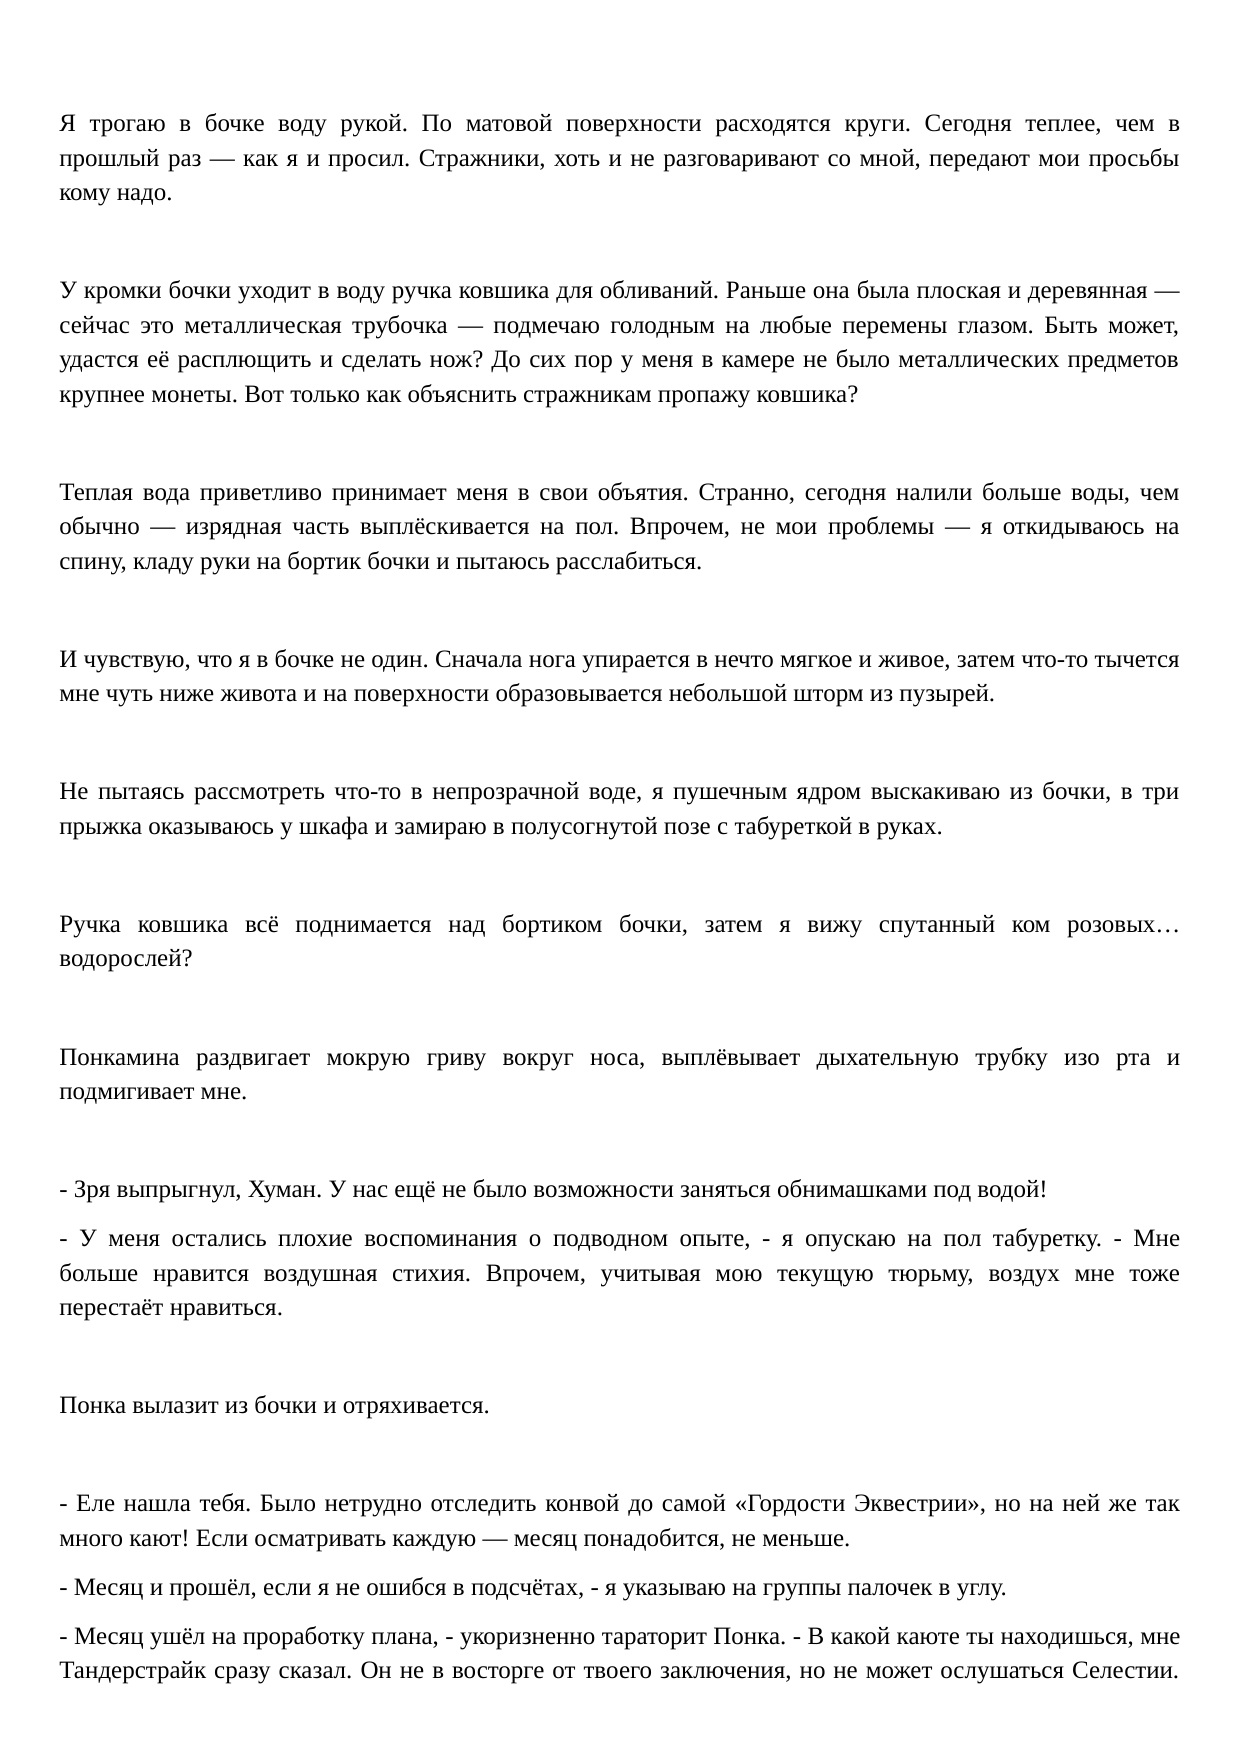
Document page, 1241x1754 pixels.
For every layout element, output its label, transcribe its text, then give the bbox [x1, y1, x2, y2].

text - Месяц ушёл на проработку плана, - укоризненно тараторит Понка. - В какой каюте ты находишься, мне Тандерстрайк сразу сказал. Он не в восторге от твоего заключения, но не может ослушаться Селестии. [59, 1621, 1181, 1684]
text И чувствую, что я в бочке не один. Сначала нога упирается в нечто мягкое и живое, затем что-то тычется мне чуть ниже живота и на поверхности образовывается небольшой шторм из пузырей. [59, 644, 1181, 707]
text Я трогаю в бочке воду рукой. По матовой поверхности расходятся круги. Сегодня теплее, чем в прошлый раз — как я и просил. Стражники, хоть и не разговаривают со мной, передают мои просьбы кому надо. [59, 108, 1181, 206]
text Теплая вода приветливо принимает меня в свои объятия. Странно, сегодня налили больше воды, чем обычно — изрядная часть выплёскивается на пол. Впрочем, не мои проблемы — я откидываюсь на спину, кладу руки на бортик бочки и пытаюсь расслабиться. [59, 477, 1181, 574]
text Понка вылазит из бочки и отряхивается. [59, 1390, 1181, 1419]
text Ручка ковшика всё поднимается над бортиком бочки, затем я вижу спутанный ком розовых… водорослей? [59, 909, 1181, 972]
text - Еле нашла тебя. Было нетрудно отследить конвой до самой «Гордости Эквестрии», но на ней же так много кают! Если осматривать каждую — месяц понадобится, не меньше. [59, 1488, 1181, 1552]
text - Месяц и прошёл, если я не ошибся в подсчётах, - я указываю на группы палочек в углу. [59, 1572, 1181, 1601]
text Понкамина раздвигает мокрую гриву вокруг носа, выплёвывает дыхательную трубку изо рта и подмигивает мне. [59, 1042, 1181, 1105]
text У кромки бочки уходит в воду ручка ковшика для обливаний. Раньше она была плоская и деревянная — сейчас это металлическая трубочка — подмечаю голодным на любые перемены глазом. Быть может, удастся её расплющить и сделать нож? До сих пор у меня в камере не было металлических предметов крупнее монеты. Вот только как объяснить стражникам пропажу ковшика? [59, 275, 1181, 407]
text - Зря выпрыгнул, Хуман. У нас ещё не было возможности заняться обнимашками под водой! [59, 1174, 1181, 1203]
text - У меня остались плохие воспоминания о подводном опыте, - я опускаю на пол табуретку. - Мне больше нравится воздушная стихия. Впрочем, учитывая мою текущую тюрьму, воздух мне тоже перестаёт нравиться. [59, 1223, 1181, 1321]
text Не пытаясь рассмотреть что-то в непрозрачной воде, я пушечным ядром выскакиваю из бочки, в три прыжка оказываюсь у шкафа и замираю в полусогнутой позе с табуреткой в руках. [59, 776, 1181, 840]
